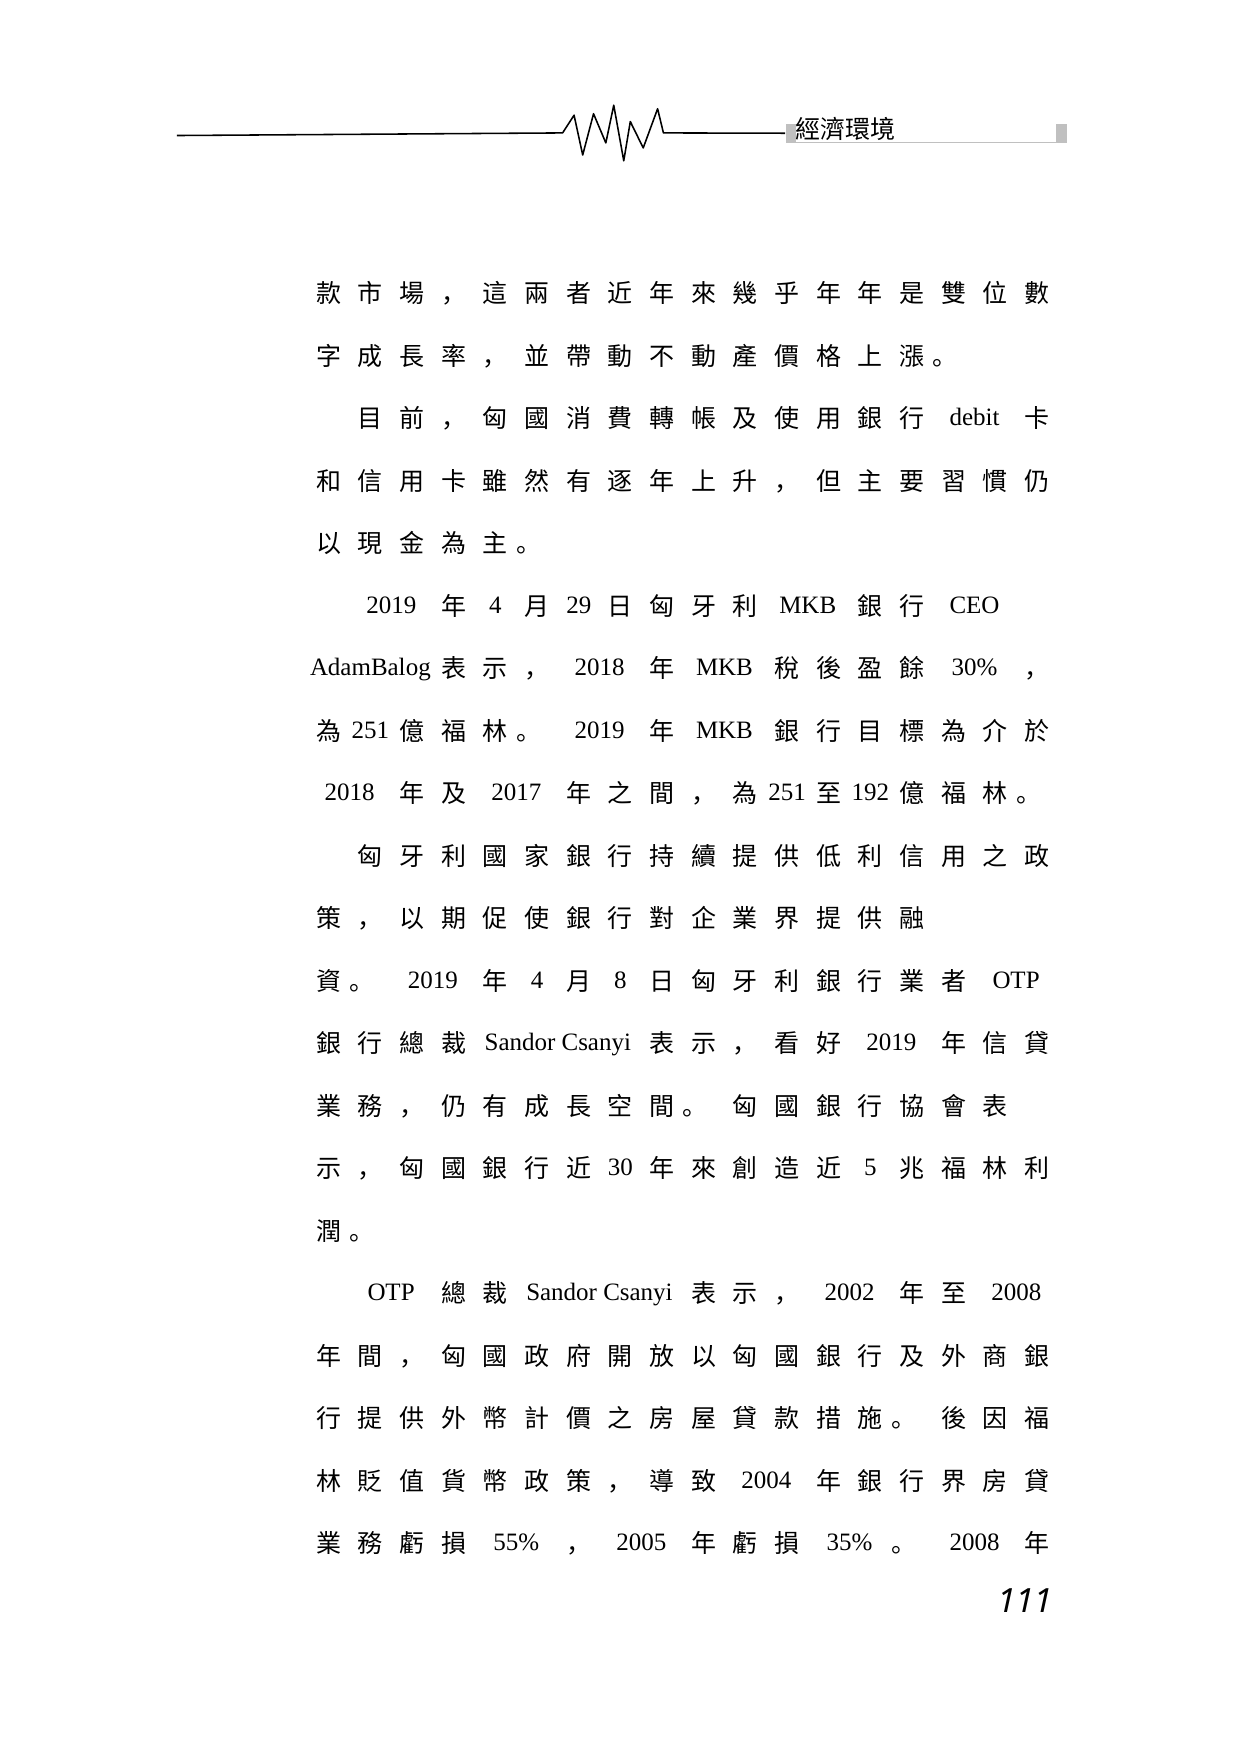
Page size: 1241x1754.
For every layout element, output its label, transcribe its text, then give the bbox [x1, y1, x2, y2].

text 目前，匈國消費轉帳及使用銀行debit卡和信用卡雖然有逐年上升，但主要習慣仍以現金為主。 [281, 375, 1058, 563]
text 匈牙利國家銀行持續提供低利信用之政策，以期促使銀行對企業界提供融資。2019年4月8日匈牙利銀行業者OTP銀行總裁Sandor Csanyi表示，看好2019年信貸業務，仍有成長空間。匈國銀行協會表示，匈國銀行近30年來創造近5兆福林利潤。 [281, 813, 1058, 1250]
text 款市場，這兩者近年來幾乎年年是雙位數字成長率，並帶動不動產價格上漲。 [281, 250, 1058, 375]
text 2019年4月29日匈牙利MKB銀行CEO AdamBalog表示，2018年MKB稅後盈餘30%，為251億福林。2019年MKB銀行目標為介於2018年及2017年之間，為251至192億福林。 [281, 563, 1058, 813]
text OTP總裁Sandor Csanyi表示，2002年至2008年間，匈國政府開放以匈國銀行及外商銀行提供外幣計價之房屋貸款措施。後因福林貶值貨幣政策，導致2004年銀行界房貸業務虧損55%，2005年虧損35%。2008年 [281, 1250, 1058, 1563]
